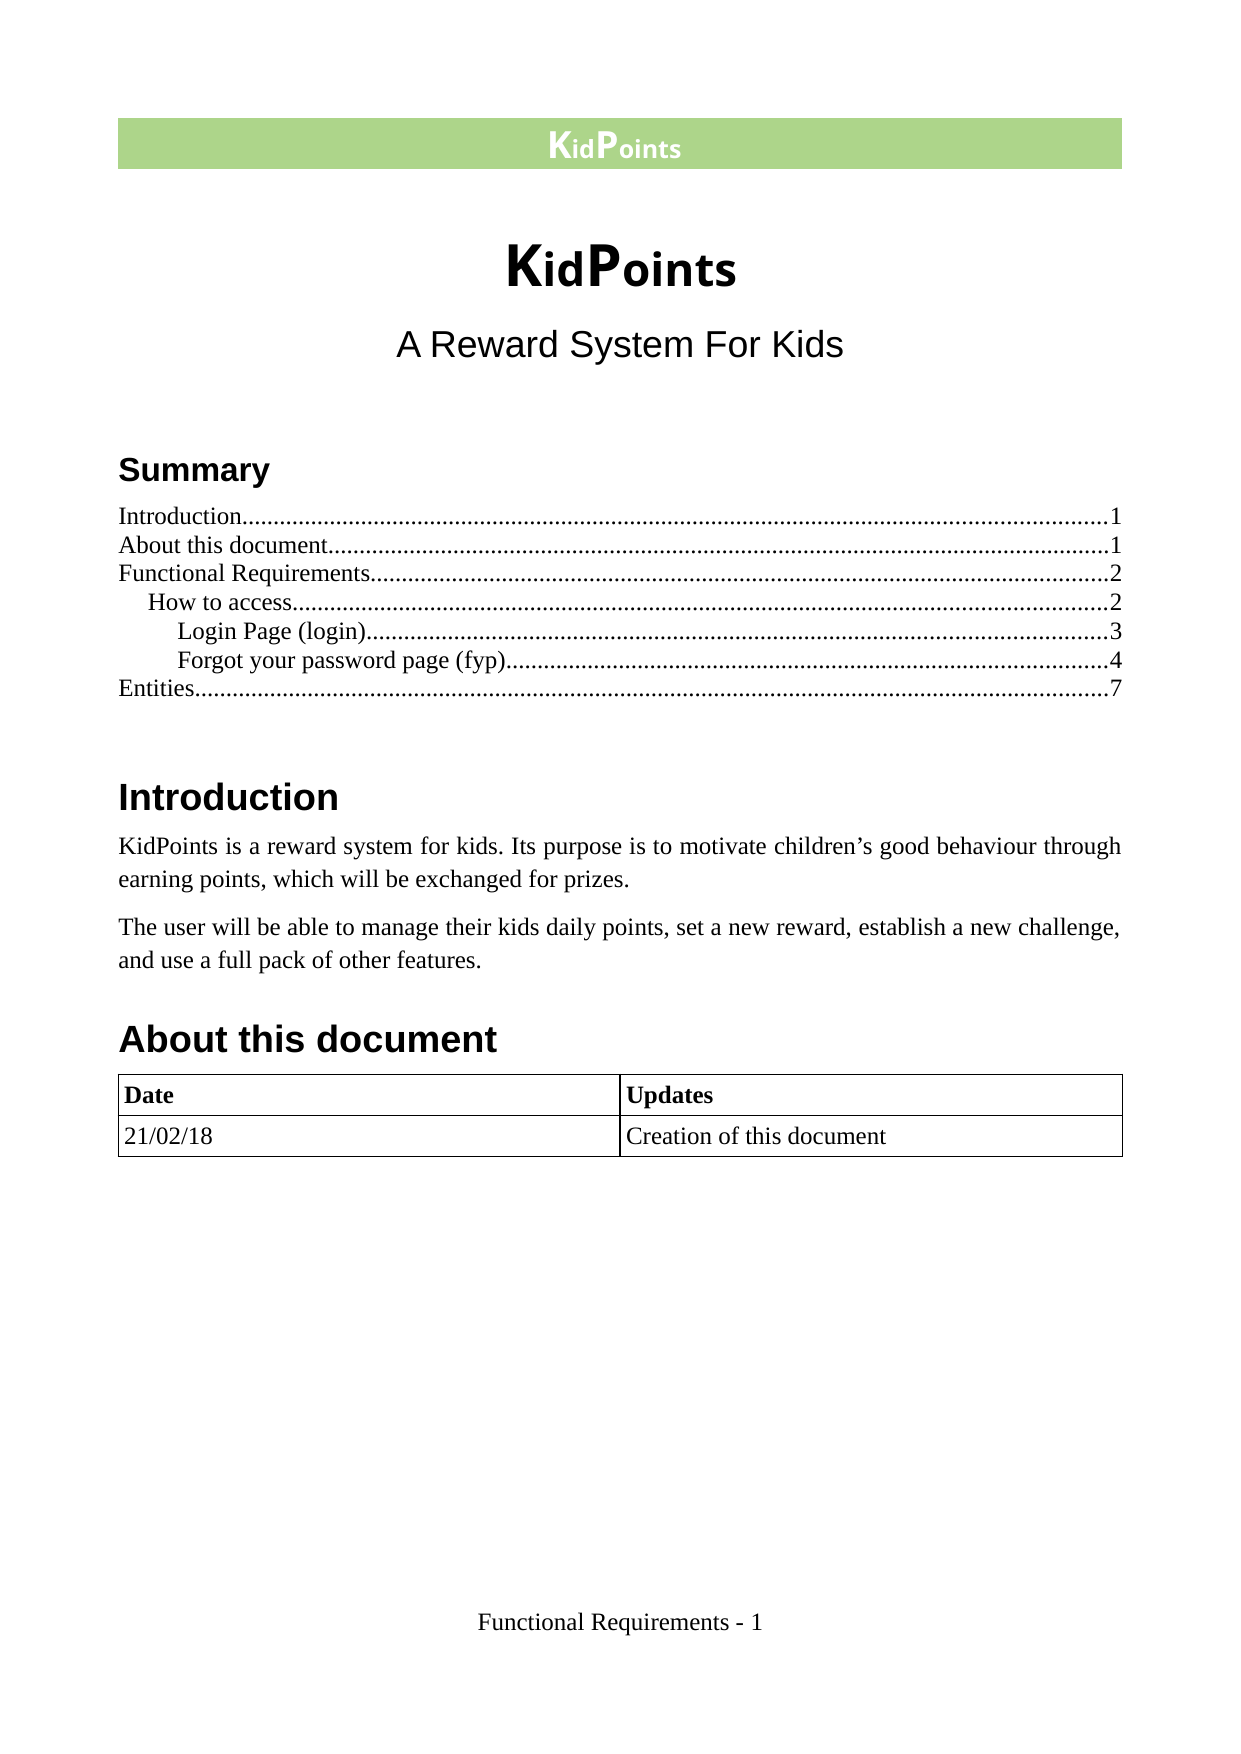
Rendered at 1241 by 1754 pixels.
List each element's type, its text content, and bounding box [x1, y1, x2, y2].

table_header Updates [621, 1075, 1122, 1115]
table_cell 21/02/18 [119, 1116, 619, 1156]
text How to access 2 [148, 587, 1122, 616]
subtitle A Reward System For Kids [118, 322, 1122, 365]
title KidPoints [118, 224, 1122, 303]
subtitle Summary [118, 450, 1122, 488]
table_cell Creation of this document [621, 1116, 1122, 1156]
text Login Page (login) 3 [177, 616, 1122, 645]
text About this document 1 [118, 530, 1122, 558]
text The user will be able to manage their kids daily points, set a new reward, establish a new challenge, and use a full pack of other features. [118, 912, 1122, 973]
text KidPoints is a reward system for kids. Its purpose is to motivate children’s good behaviour through earning points, which will be exchanged for prizes. [118, 831, 1122, 893]
subtitle About this document [118, 1017, 1122, 1061]
text Functional Requirements 2 [118, 558, 1122, 587]
text Forgot your password page (fyp) 4 [177, 645, 1122, 673]
table_header Date [119, 1075, 619, 1115]
subtitle Introduction [118, 775, 1122, 818]
text Introduction 1 [118, 501, 1122, 530]
text Entities 7 [118, 673, 1122, 702]
